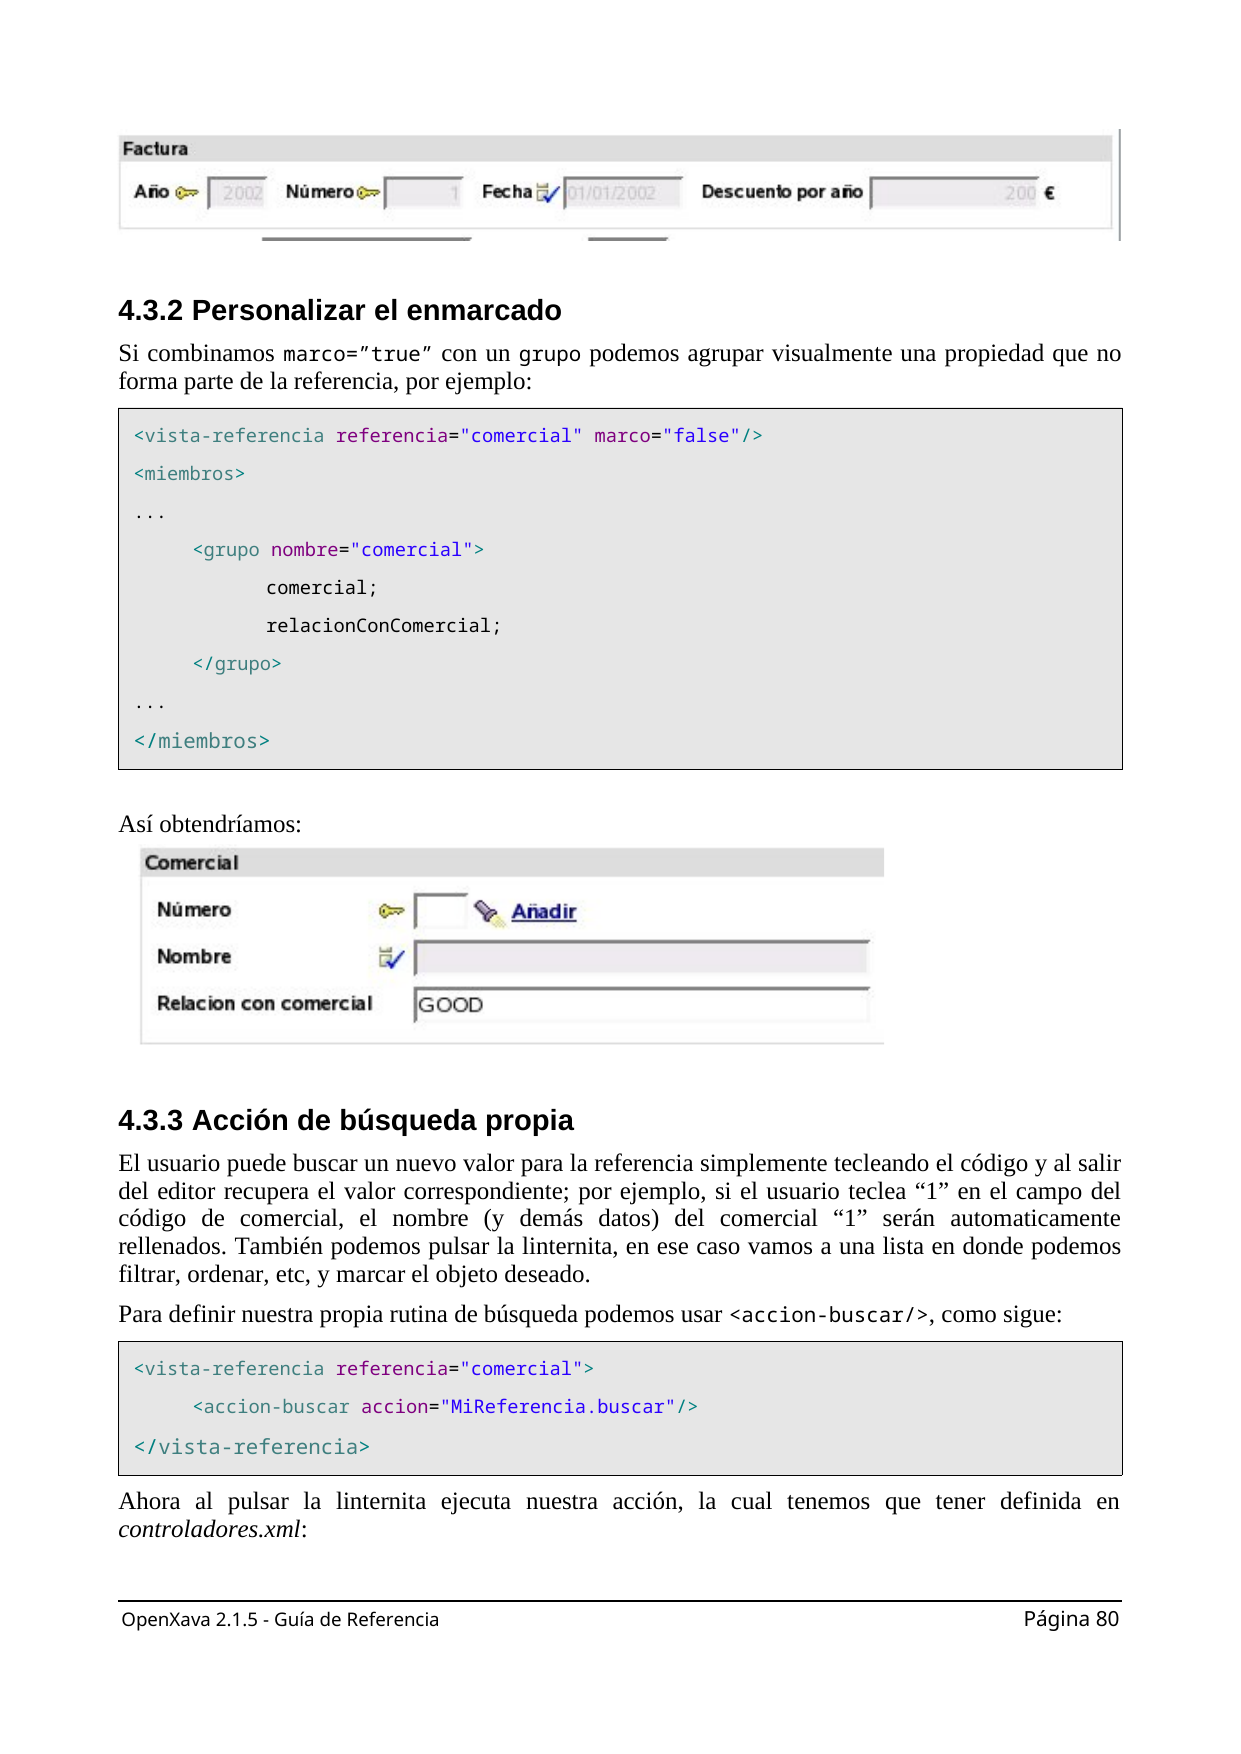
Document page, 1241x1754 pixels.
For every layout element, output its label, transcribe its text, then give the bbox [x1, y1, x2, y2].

text ... [119, 673, 1122, 712]
text Para definir nuestra propia rutina de búsqueda podemos usar <accion-buscar/>, como sigue: [118, 1300, 1122, 1328]
text Ahora al pulsar la linternita ejecuta nuestra acción, la cual tenemos que tener definida en controladores.xml: [118, 1487, 1122, 1543]
text </grupo> [119, 636, 1122, 673]
text <miembros> [119, 445, 1122, 483]
text El usuario puede buscar un nuevo valor para la referencia simplemente tecleando el código y al salir del editor recupera el valor correspondiente; por ejemplo, si el usuario teclea “1” en el campo del código de comercial, el nombre (y demás datos) del comercial “1” serán automaticamente rellenados. También podemos pulsar la linternita, en ese caso vamos a una lista en donde podemos filtrar, ordenar, etc, y marcar el objeto deseado. [118, 1149, 1122, 1288]
text </miembros> [119, 712, 1122, 769]
picture [137, 844, 885, 1052]
text <grupo nombre="comercial"> [119, 521, 1122, 559]
text ... [119, 483, 1122, 521]
text <vista-referencia referencia="comercial"> [119, 1342, 1122, 1379]
text comercial; [119, 559, 1122, 597]
picture [116, 129, 1121, 241]
text Si combinamos marco=”true” con un grupo podemos agrupar visualmente una propiedad que no forma parte de la referencia, por ejemplo: [118, 339, 1122, 395]
subtitle Acción de búsqueda propia [118, 1104, 1122, 1137]
text <vista-referencia referencia="comercial" marco="false"/> [119, 409, 1122, 445]
text <accion-buscar accion="MiReferencia.buscar"/> [119, 1379, 1122, 1417]
text relacionConComercial; [119, 597, 1122, 636]
text Así obtendríamos: [118, 810, 1122, 838]
text </vista-referencia> [119, 1417, 1122, 1475]
subtitle Personalizar el enmarcado [118, 294, 1122, 326]
